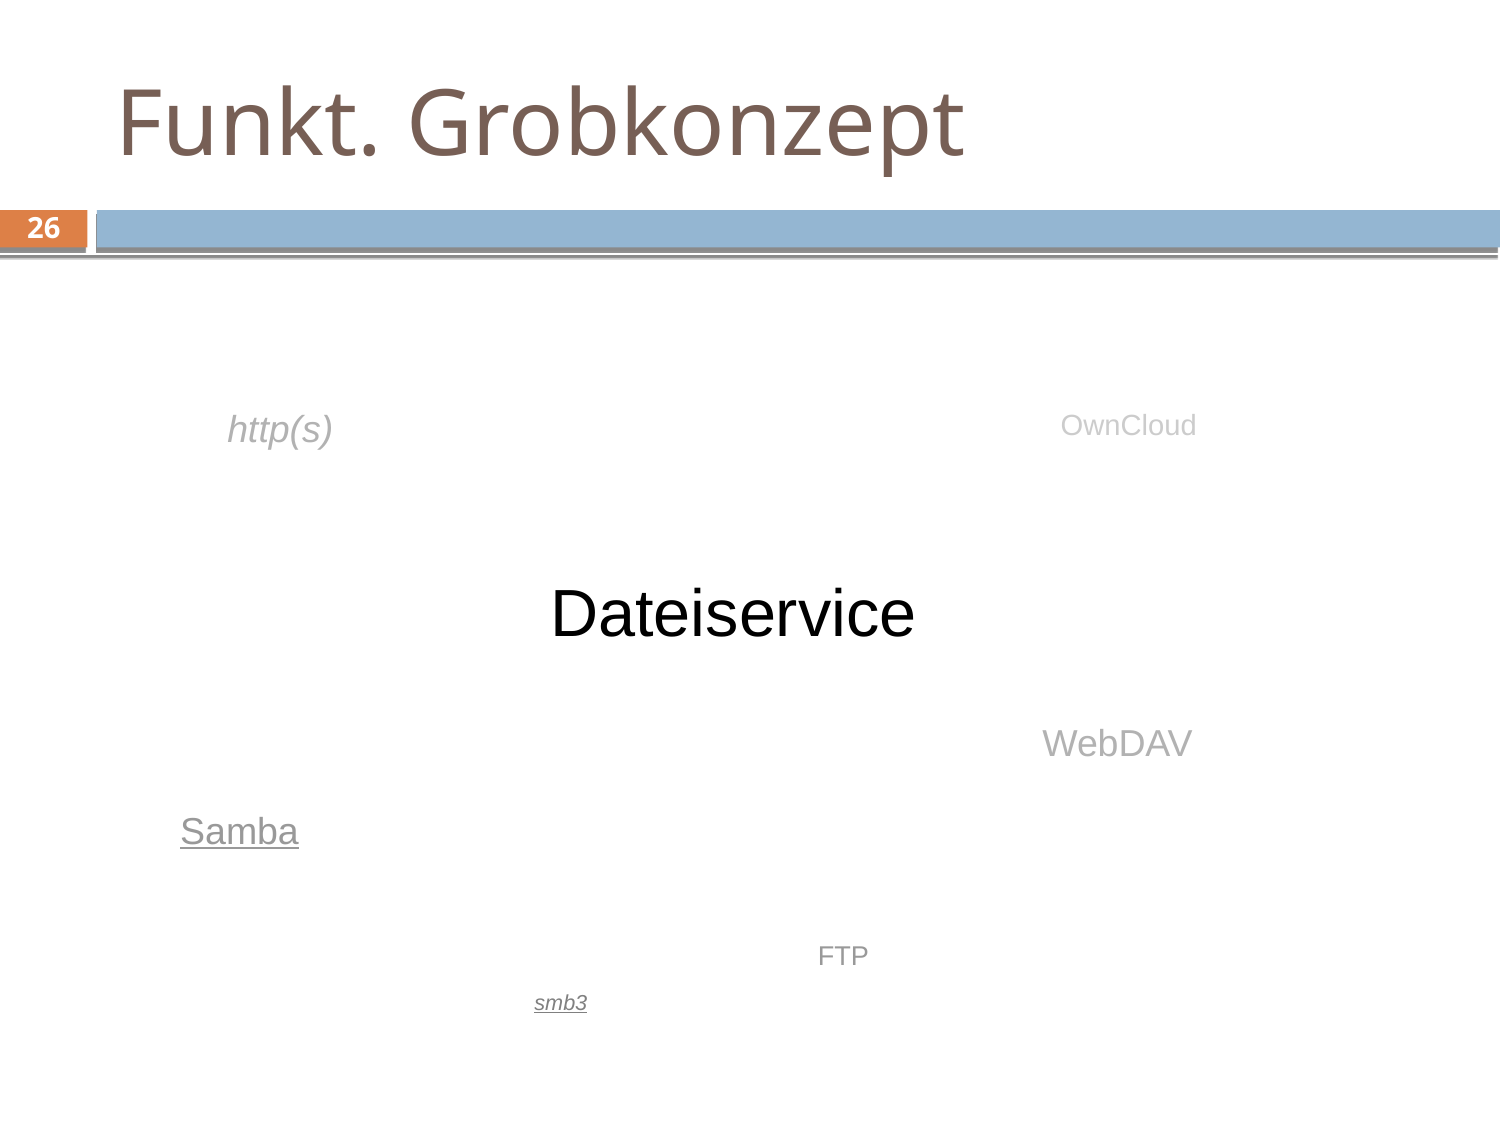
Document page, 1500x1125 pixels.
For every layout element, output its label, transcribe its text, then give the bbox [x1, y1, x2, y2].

text_box Samba [165, 803, 314, 860]
text_box WebDAV [1027, 714, 1241, 772]
text_box http(s) [212, 401, 349, 459]
title Funkt. Grobkonzept [100, 37, 1438, 200]
text_box smb3 [519, 956, 603, 1023]
text_box OwnCloud [1045, 401, 1213, 450]
text_box FTP [803, 933, 991, 979]
subtitle Dateiservice [47, 274, 1385, 1028]
